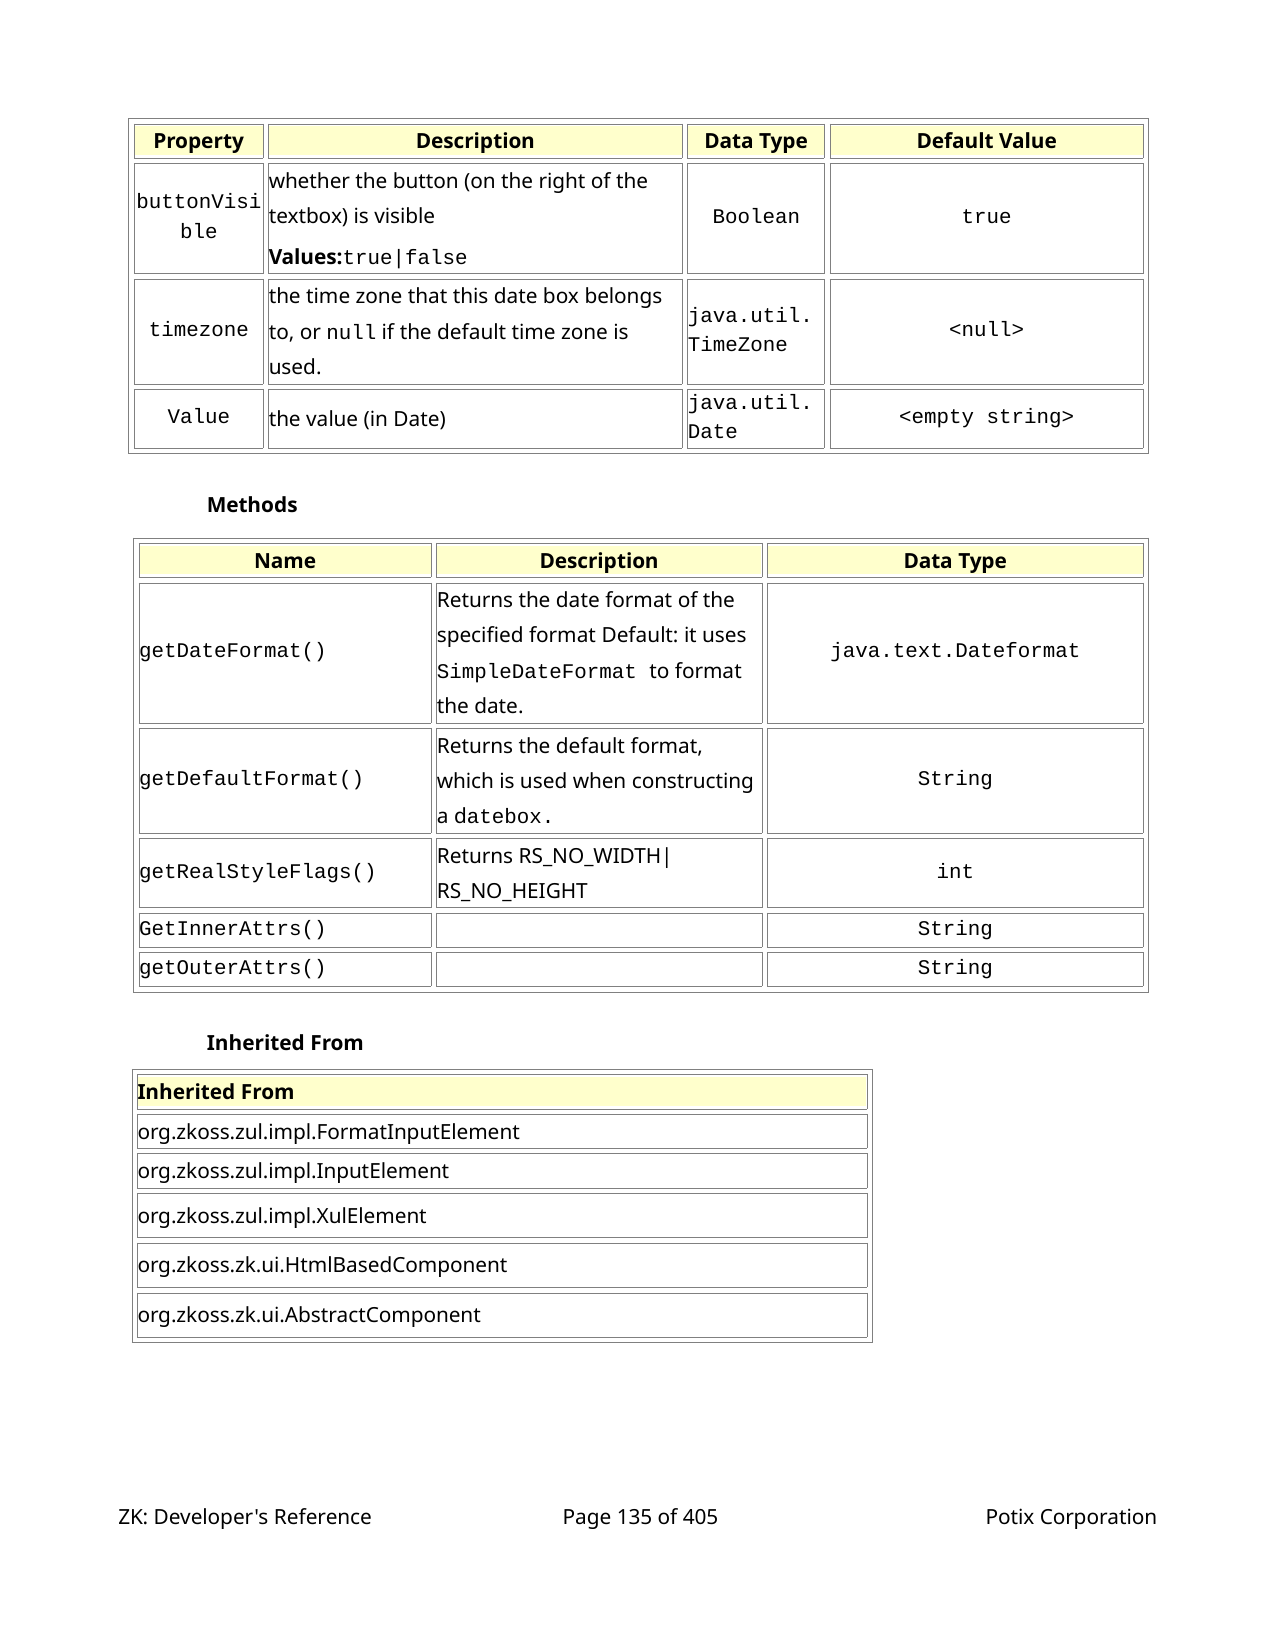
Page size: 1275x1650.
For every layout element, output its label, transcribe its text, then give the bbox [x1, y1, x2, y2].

table_cell Boolean [685, 158, 827, 273]
table_cell Returns the default format, which is used when constructing a datebox. [434, 723, 764, 833]
table_cell getRealStyleFlags() [136, 833, 434, 907]
subtitle Methods [207, 490, 1157, 518]
table_cell getOuterAttrs() [136, 947, 434, 986]
table_cell timezone [131, 273, 266, 383]
table_header Name [136, 539, 434, 577]
table_cell [437, 953, 762, 986]
subtitle Inherited From [207, 1028, 1157, 1057]
table_cell buttonVisible [131, 158, 266, 273]
table_cell org.zkoss.zul.impl.XulElement [134, 1188, 869, 1237]
table_cell <null> [827, 273, 1146, 383]
table_header Default Value [827, 119, 1146, 158]
table_cell getDefaultFormat() [136, 723, 434, 833]
table_cell true [827, 158, 1146, 273]
table_header Inherited From [134, 1070, 869, 1108]
table_cell [434, 947, 764, 986]
table_cell java.util.Date [685, 384, 827, 448]
table_cell String [764, 907, 1146, 947]
table_cell whether the button (on the right of the textbox) is visible Values:true|false [266, 158, 685, 273]
table_cell <empty string> [827, 384, 1146, 448]
table_cell java.text.Dateformat [764, 577, 1146, 722]
table_header Description [266, 119, 685, 158]
table_cell [437, 914, 762, 947]
table_cell getDateFormat() [136, 577, 434, 722]
table_cell the time zone that this date box belongs to, or null if the default time zone is used. [266, 273, 685, 383]
table_cell java.util.TimeZone [685, 273, 827, 383]
table_cell [434, 907, 764, 947]
table_cell String [764, 947, 1146, 986]
table_cell Returns the date format of the specified format Default: it uses SimpleDateFormat to format the date. [434, 577, 764, 722]
table_cell GetInnerAttrs() [136, 907, 434, 947]
table_cell org.zkoss.zk.ui.HtmlBasedComponent [134, 1237, 869, 1287]
table_cell String [764, 723, 1146, 833]
table_cell org.zkoss.zul.impl.InputElement [134, 1148, 869, 1187]
table_cell org.zkoss.zul.impl.FormatInputElement [134, 1109, 869, 1148]
table_cell the value (in Date) [266, 384, 685, 448]
table_cell org.zkoss.zk.ui.AbstractComponent [134, 1287, 869, 1337]
table_cell Value [131, 384, 266, 448]
table_header Property [131, 119, 266, 158]
table_header Data Type [685, 119, 827, 158]
table_cell Returns RS_NO_WIDTH|RS_NO_HEIGHT [434, 833, 764, 907]
table_cell int [764, 833, 1146, 907]
table_header Data Type [764, 539, 1146, 577]
table_header Description [434, 539, 764, 577]
